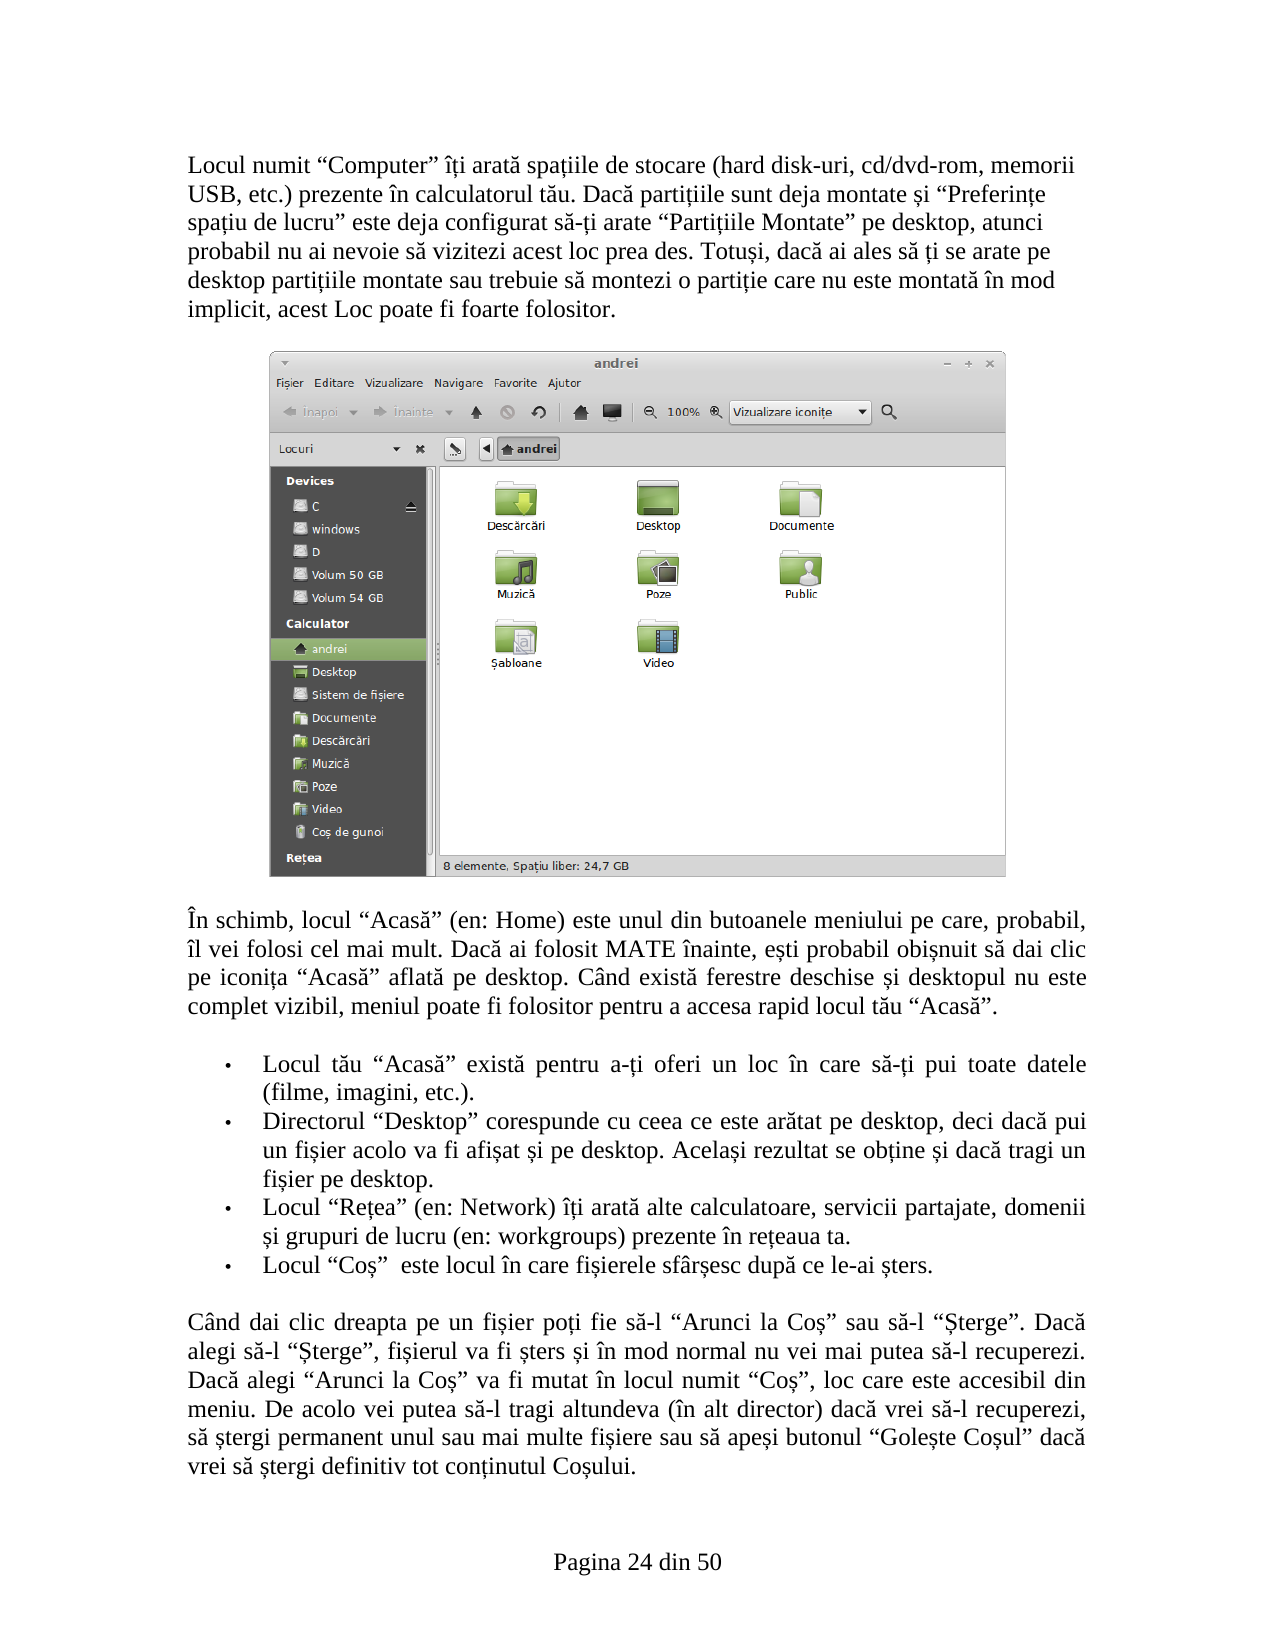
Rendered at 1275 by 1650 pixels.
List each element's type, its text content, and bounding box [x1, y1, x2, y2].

text Când dai clic dreapta pe un fișier poți fie să-l “Arunci la Coș” sau să-l “Șterge”. Dacă alegi să-l “Șterge”, fișierul va fi șters și în mod normal nu vei mai putea să-l recuperezi. Dacă alegi “Arunci la Coș” va fi mutat în locul numit “Coș”, loc care este accesibil din meniu. De acolo vei putea să-l tragi altundeva (în alt director) dacă vrei să-l recuperezi, să ștergi permanent unul sau mai multe fișiere sau să apeși butonul “Golește Coșul” dacă vrei să ștergi definitiv tot conținutul Coșului. [187, 1307, 1087, 1480]
list Locul “Rețea” (en: Network) îți arată alte calculatoare, servicii partajate, domenii și grupuri de lucru (en: workgroups) prezente în rețeaua ta. [225, 1192, 1087, 1250]
list Locul “Coș” este locul în care fișierele sfârșesc după ce le-ai șters. [225, 1250, 1087, 1279]
list Locul tău “Acasă” există pentru a-ți oferi un loc în care să-ți pui toate datele (filme, imagini, etc.). [225, 1049, 1087, 1106]
picture [269, 351, 1006, 877]
list Directorul “Desktop” corespunde cu ceea ce este arătat pe desktop, deci dacă pui un fișier acolo va fi afișat și pe desktop. Același rezultat se obține și dacă tragi un fișier pe desktop. [225, 1106, 1087, 1192]
